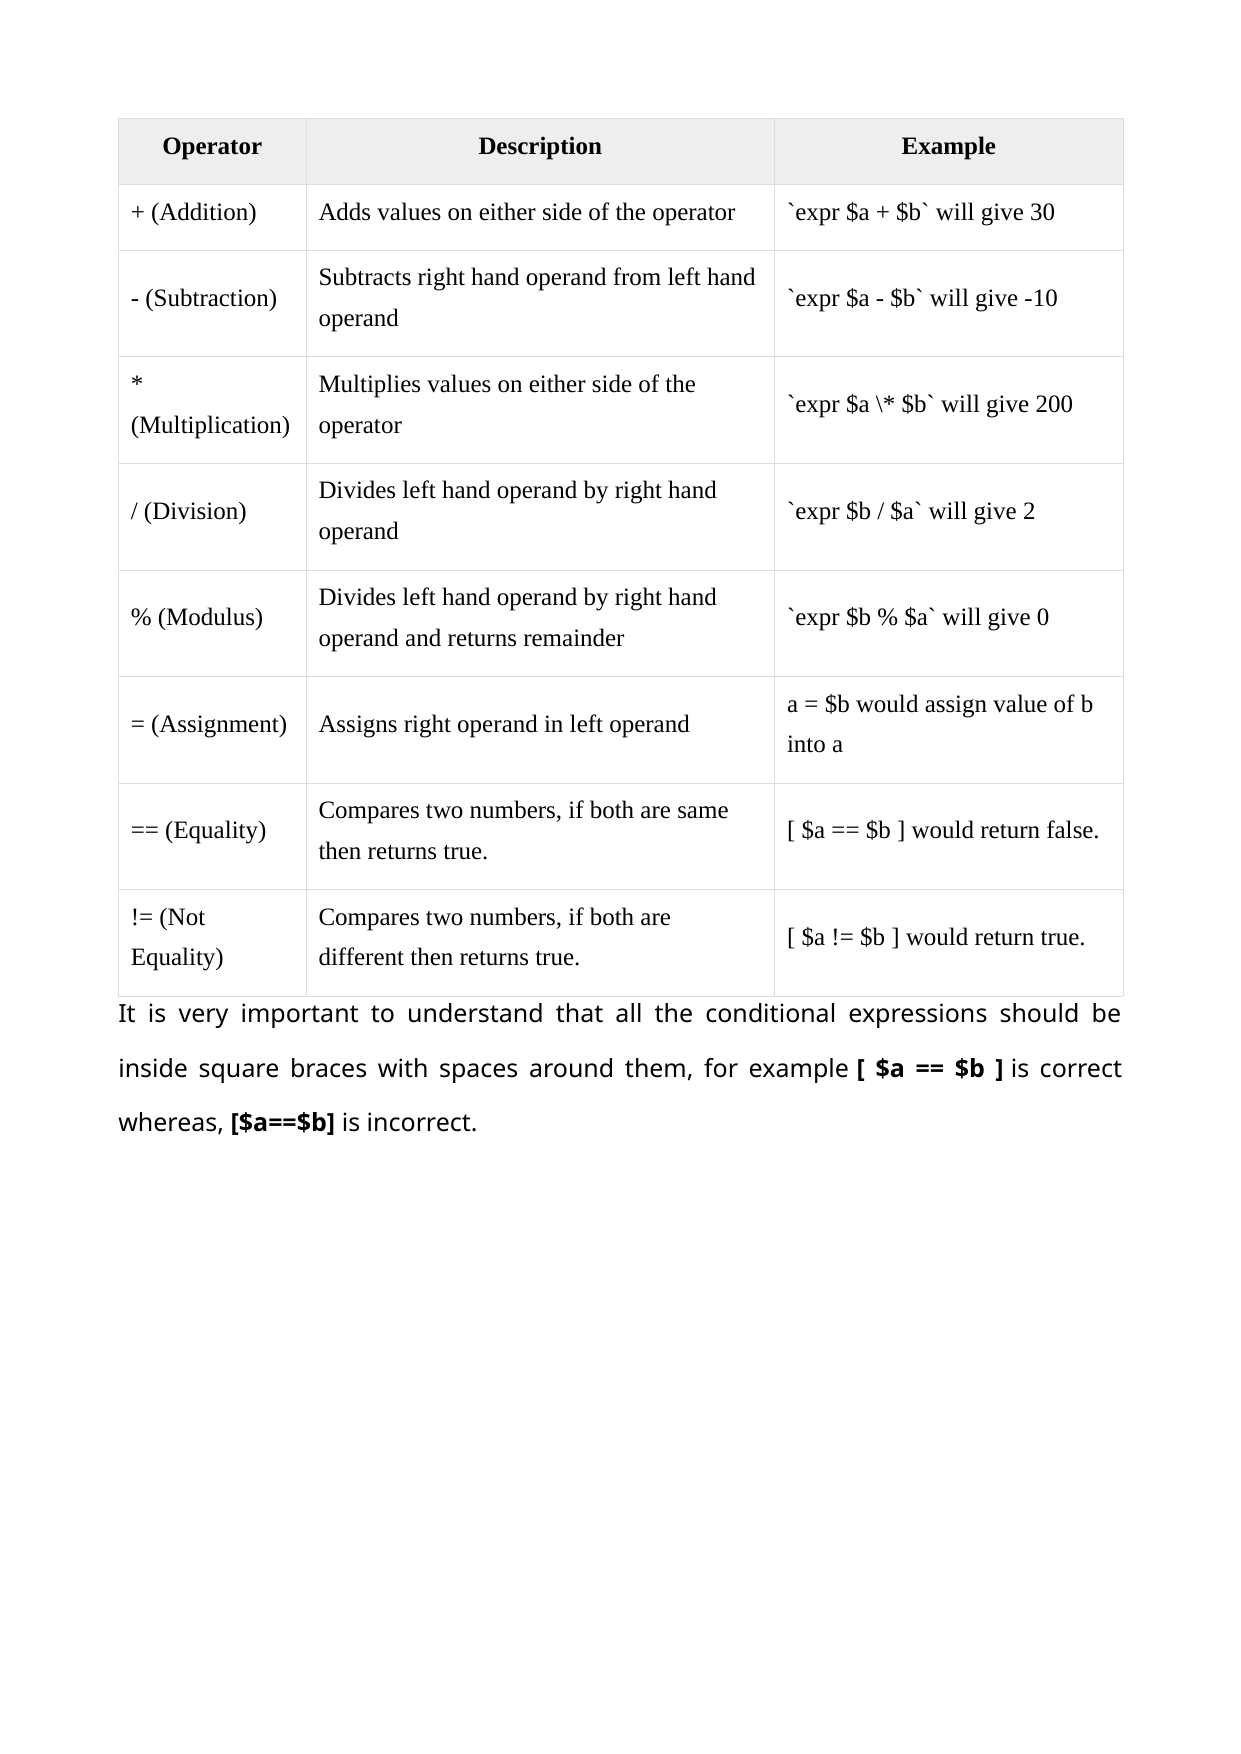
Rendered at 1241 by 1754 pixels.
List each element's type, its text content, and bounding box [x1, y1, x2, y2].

table_cell Subtracts right hand operand from left hand operand [307, 251, 774, 356]
table_cell `expr $a + $b` will give 30 [775, 185, 1123, 250]
table_cell / (Division) [119, 464, 306, 569]
table_cell != (Not Equality) [119, 890, 306, 996]
table_cell `expr $a - $b` will give -10 [775, 251, 1123, 356]
table_cell [ $a == $b ] would return false. [775, 784, 1123, 889]
table_cell Adds values on either side of the operator [307, 185, 774, 250]
table_cell `expr $b % $a` will give 0 [775, 571, 1123, 676]
table_cell [ $a != $b ] would return true. [775, 890, 1123, 996]
table_header Example [775, 119, 1123, 184]
table_cell % (Modulus) [119, 571, 306, 676]
table_cell - (Subtraction) [119, 251, 306, 356]
table_cell Compares two numbers, if both are different then returns true. [307, 890, 774, 996]
table_cell Divides left hand operand by right hand operand [307, 464, 774, 569]
table_cell `expr $b / $a` will give 2 [775, 464, 1123, 569]
table_cell == (Equality) [119, 784, 306, 889]
table_cell + (Addition) [119, 185, 306, 250]
table_cell `expr $a \* $b` will give 200 [775, 357, 1123, 463]
table_cell = (Assignment) [119, 677, 306, 783]
table_header Description [307, 119, 774, 184]
table_cell Assigns right operand in left operand [307, 677, 774, 783]
table_cell Multiplies values on either side of the operator [307, 357, 774, 463]
table_cell * (Multiplication) [119, 357, 306, 463]
text It is very important to understand that all the conditional expressions should be inside square braces with spaces around them, for example [ $a == $b ] is correct whereas, [$a==$b] is incorrect. [118, 997, 1122, 1139]
table_cell Compares two numbers, if both are same then returns true. [307, 784, 774, 889]
table_cell a = $b would assign value of b into a [775, 677, 1123, 783]
table_header Operator [119, 119, 306, 184]
table_cell Divides left hand operand by right hand operand and returns remainder [307, 571, 774, 676]
